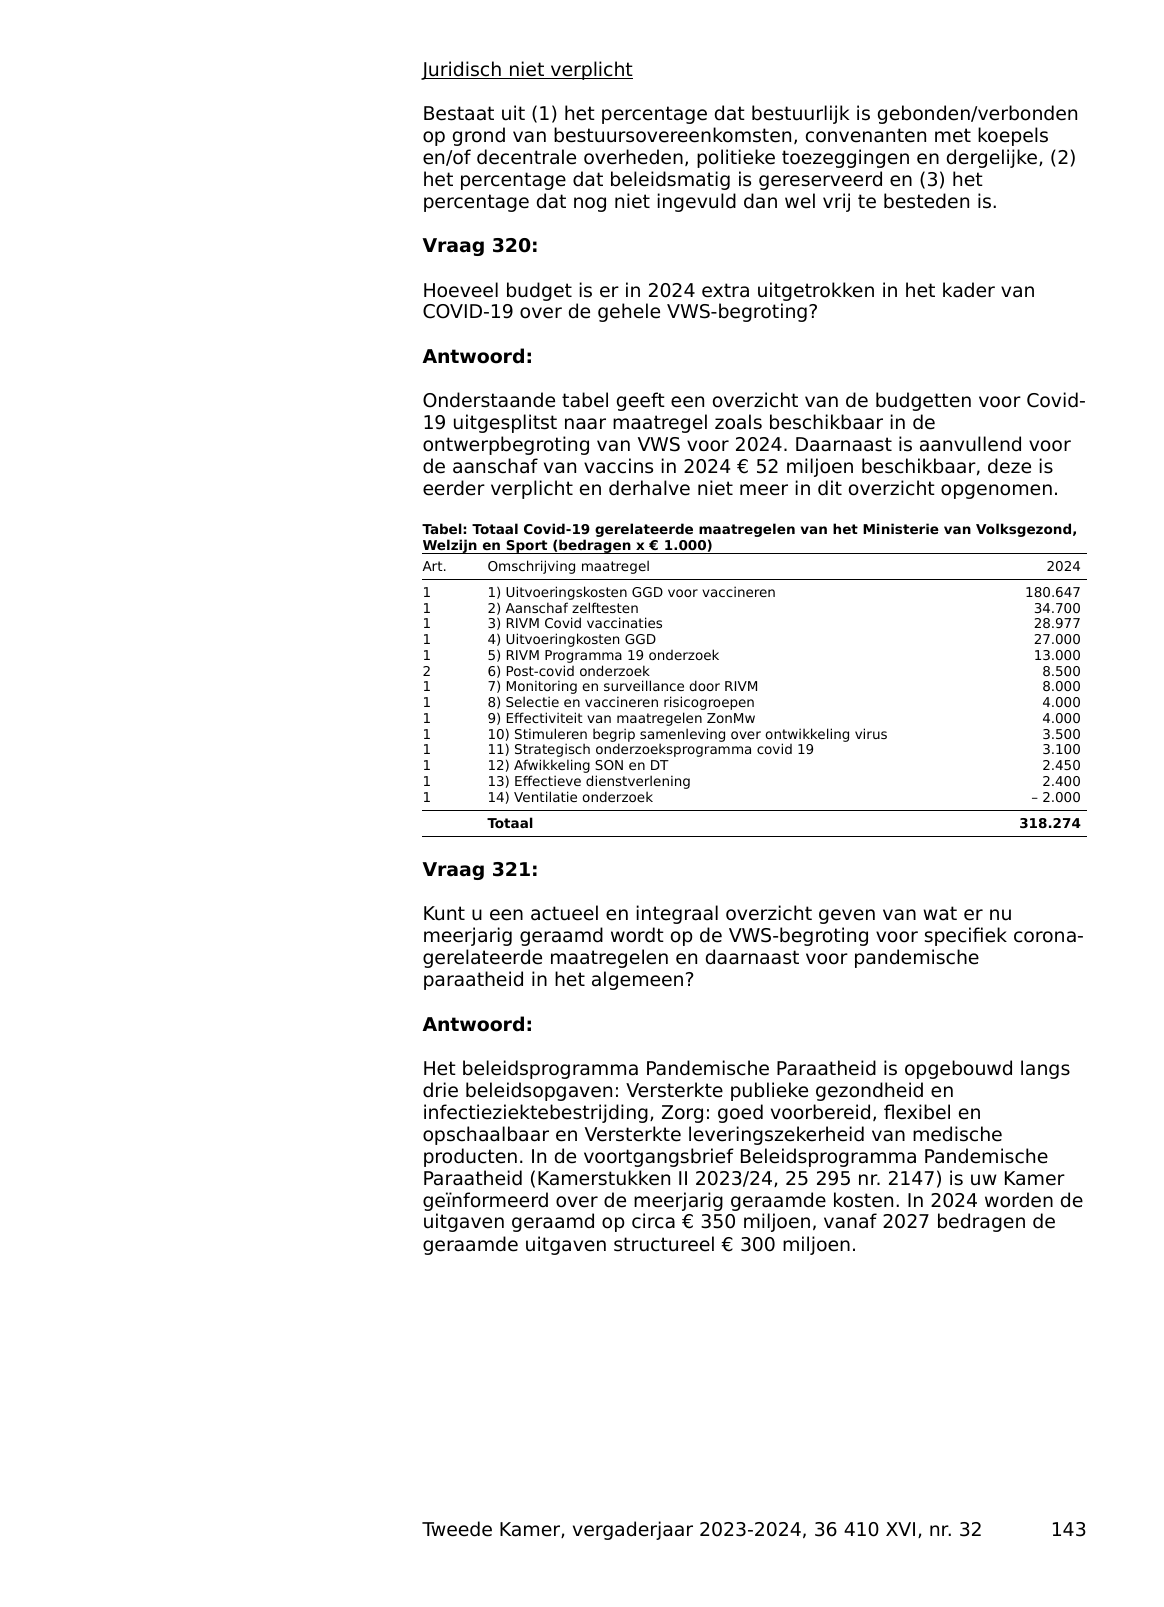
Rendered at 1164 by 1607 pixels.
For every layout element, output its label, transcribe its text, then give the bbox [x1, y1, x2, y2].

table_cell Art. [422, 554, 481, 579]
table_cell 1 [422, 742, 481, 758]
table_cell 180.647 [998, 580, 1087, 601]
table_cell 9) Effectiviteit van maatregelen ZonMw [481, 711, 998, 726]
subtitle Juridisch niet verplicht [422, 59, 1087, 81]
subtitle Vraag 320: [422, 235, 1087, 257]
table_cell 8.500 [998, 664, 1087, 679]
table_cell 27.000 [998, 632, 1087, 648]
table_cell 4.000 [998, 711, 1087, 726]
table_cell 4.000 [998, 695, 1087, 711]
table_cell 2) Aanschaf zelftesten [481, 601, 998, 616]
table_cell 1 [422, 580, 481, 601]
table_cell 1 [422, 758, 481, 774]
subtitle Antwoord: [422, 1013, 1087, 1035]
table_cell 5) RIVM Programma 19 onderzoek [481, 648, 998, 663]
table_cell 1 [422, 648, 481, 663]
table_cell 12) Afwikkeling SON en DT [481, 758, 998, 774]
table_cell 13.000 [998, 648, 1087, 663]
text Kunt u een actueel en integraal overzicht geven van wat er nu meerjarig geraamd wordt op de VWS-begroting voor specifiek corona-gerelateerde maatregelen en daarnaast voor pandemische paraatheid in het algemeen? [422, 903, 1087, 991]
table_cell 28.977 [998, 616, 1087, 632]
table_cell 8) Selectie en vaccineren risicogroepen [481, 695, 998, 711]
table_cell 14) Ventilatie onderzoek [481, 789, 998, 810]
table_header Tabel: Totaal Covid-19 gerelateerde maatregelen van het Ministerie van Volksgezond, Welzijn en Sport (bedragen x € 1.000) [422, 522, 1087, 553]
text Bestaat uit (1) het percentage dat bestuurlijk is gebonden/verbonden op grond van bestuursovereenkomsten, convenanten met koepels en/of decentrale overheden, politieke toezeggingen en dergelijke, (2) het percentage dat beleidsmatig is gereserveerd en (3) het percentage dat nog niet ingevuld dan wel vrij te besteden is. [422, 103, 1087, 213]
table_cell 2.450 [998, 758, 1087, 774]
table_cell 3.100 [998, 742, 1087, 758]
table_cell 4) Uitvoeringkosten GGD [481, 632, 998, 648]
table_cell 2024 [998, 554, 1087, 579]
text Hoeveel budget is er in 2024 extra uitgetrokken in het kader van COVID-19 over de gehele VWS-begroting? [422, 279, 1087, 323]
text Het beleidsprogramma Pandemische Paraatheid is opgebouwd langs drie beleidsopgaven: Versterkte publieke gezondheid en infectieziektebestrijding, Zorg: goed voorbereid, flexibel en opschaalbaar en Versterkte leveringszekerheid van medische producten. In de voortgangsbrief Beleidsprogramma Pandemische Paraatheid (Kamerstukken II 2023/24, 25 295 nr. 2147) is uw Kamer geïnformeerd over de meerjarig geraamde kosten. In 2024 worden de uitgaven geraamd op circa € 350 miljoen, vanaf 2027 bedragen de geraamde uitgaven structureel € 300 miljoen. [422, 1058, 1087, 1255]
table_cell 6) Post-covid onderzoek [481, 664, 998, 679]
table_cell 7) Monitoring en surveillance door RIVM [481, 679, 998, 695]
table_cell 1) Uitvoeringskosten GGD voor vaccineren [481, 580, 998, 601]
table_cell Totaal [481, 811, 998, 836]
table_cell 34.700 [998, 601, 1087, 616]
table_cell 1 [422, 601, 481, 616]
table_cell 1 [422, 726, 481, 742]
table_cell 2 [422, 664, 481, 679]
table_cell 1 [422, 789, 481, 810]
table_cell 8.000 [998, 679, 1087, 695]
table_cell 1 [422, 711, 481, 726]
table_cell 11) Strategisch onderzoeksprogramma covid 19 [481, 742, 998, 758]
table_cell 1 [422, 695, 481, 711]
table_cell 3) RIVM Covid vaccinaties [481, 616, 998, 632]
table_cell – 2.000 [998, 789, 1087, 810]
table_cell 1 [422, 616, 481, 632]
table_cell 13) Effectieve dienstverlening [481, 774, 998, 789]
table_cell 2.400 [998, 774, 1087, 789]
table_cell [422, 811, 481, 836]
text Onderstaande tabel geeft een overzicht van de budgetten voor Covid-19 uitgesplitst naar maatregel zoals beschikbaar in de ontwerpbegroting van VWS voor 2024. Daarnaast is aanvullend voor de aanschaf van vaccins in 2024 € 52 miljoen beschikbaar, deze is eerder verplicht en derhalve niet meer in dit overzicht opgenomen. [422, 390, 1087, 500]
table_cell 3.500 [998, 726, 1087, 742]
table_cell Omschrijving maatregel [481, 554, 998, 579]
table_cell 1 [422, 632, 481, 648]
table_cell 1 [422, 679, 481, 695]
table_cell 318.274 [998, 811, 1087, 836]
subtitle Antwoord: [422, 346, 1087, 368]
table_cell 10) Stimuleren begrip samenleving over ontwikkeling virus [481, 726, 998, 742]
table_cell 1 [422, 774, 481, 789]
subtitle Vraag 321: [422, 859, 1087, 881]
